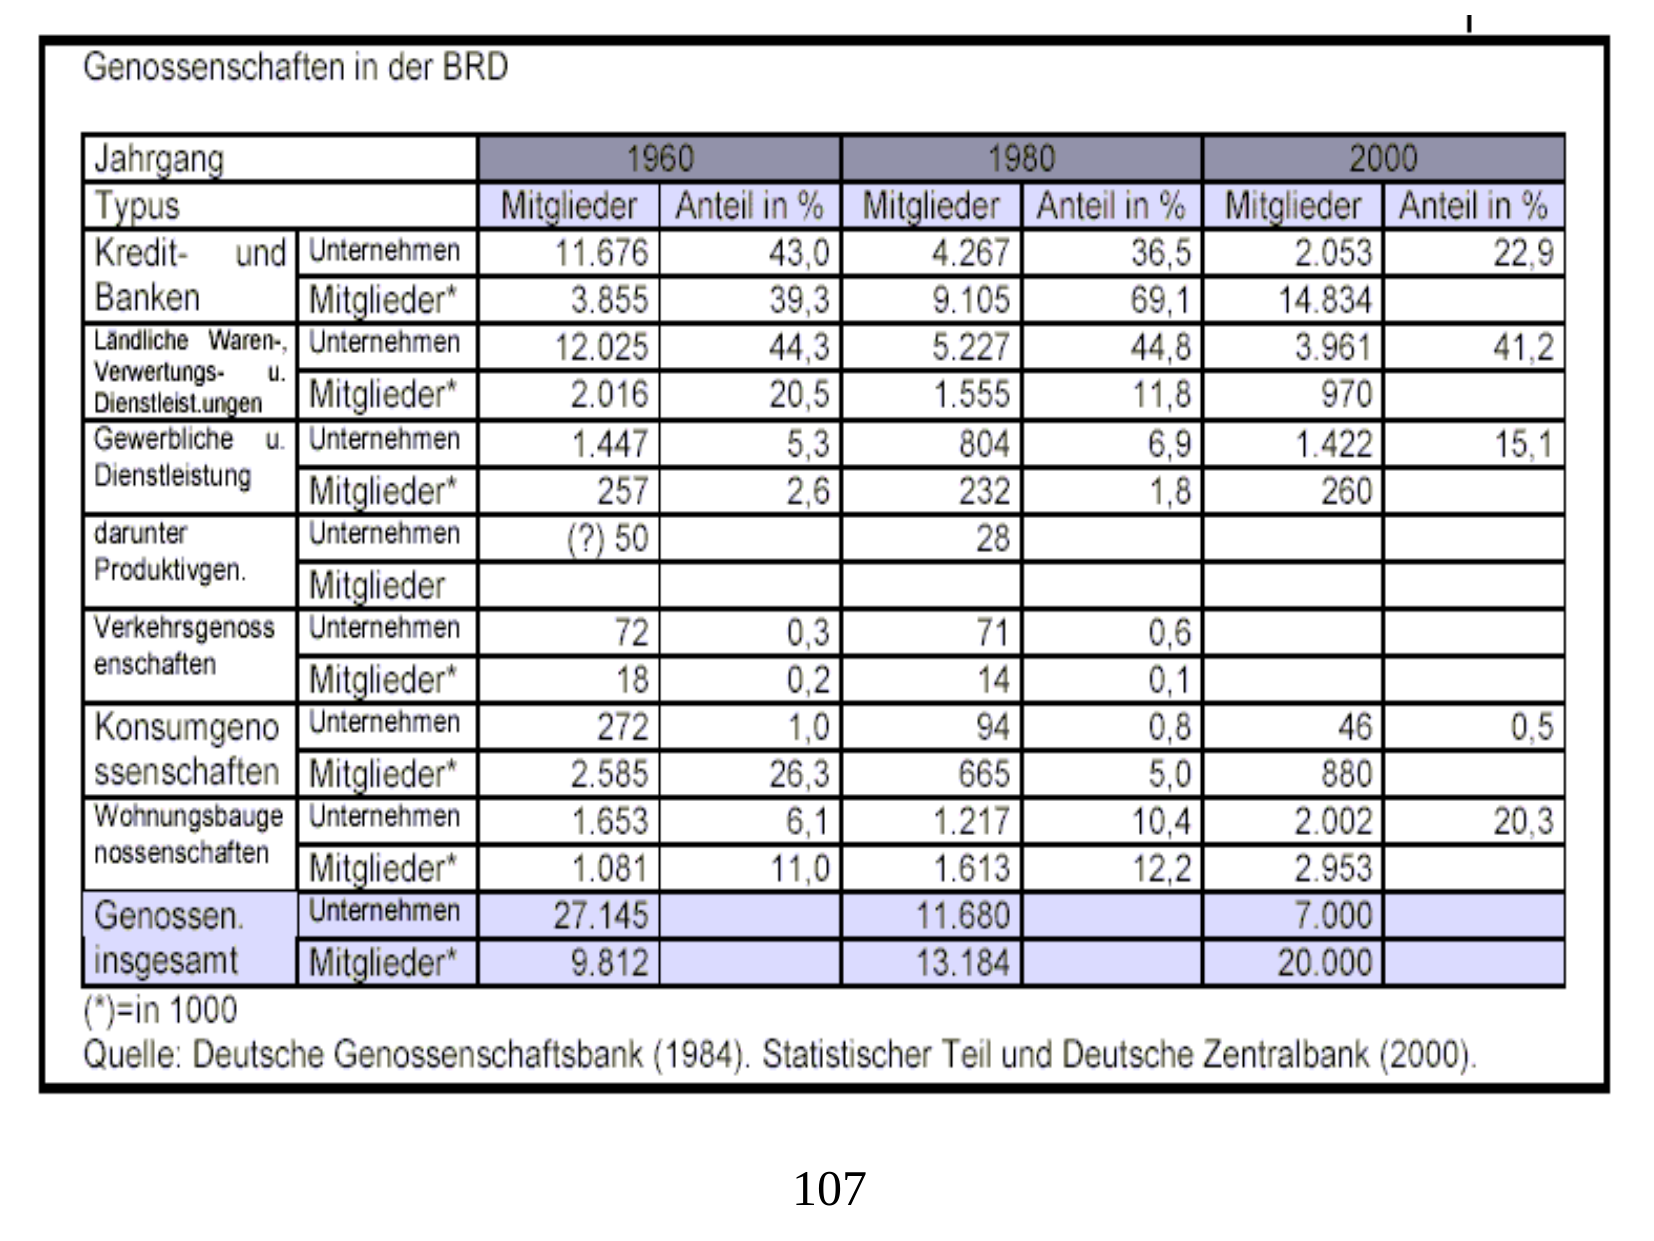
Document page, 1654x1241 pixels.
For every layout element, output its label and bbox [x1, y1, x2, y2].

text_box [822, 1161, 973, 1223]
picture [10, 15, 1640, 1131]
